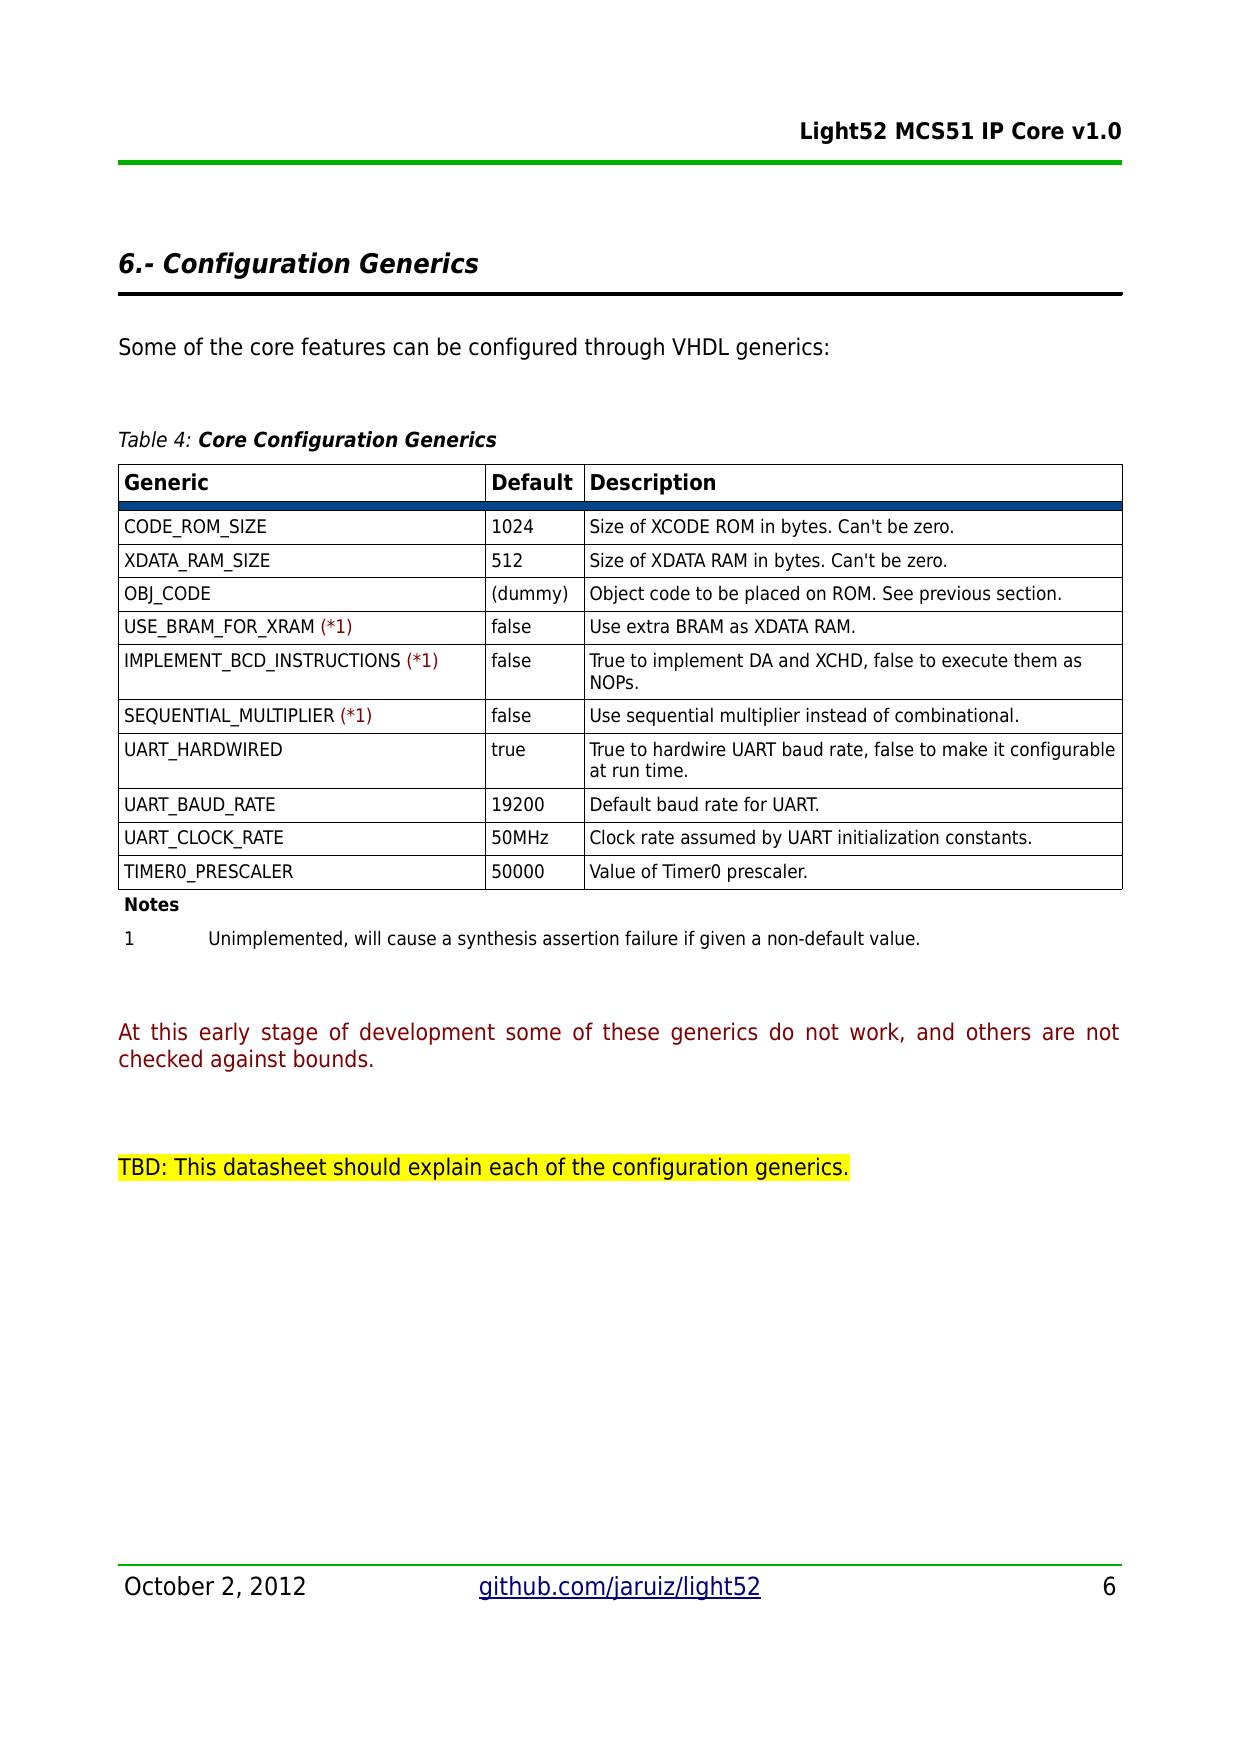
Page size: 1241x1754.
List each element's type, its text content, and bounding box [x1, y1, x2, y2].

table_cell UART_HARDWIRED [119, 734, 485, 788]
table_cell Value of Timer0 prescaler. [585, 856, 1122, 888]
table_cell 50000 [486, 856, 584, 888]
table_cell [119, 502, 1122, 510]
table_cell (dummy) [486, 578, 584, 611]
table_cell 19200 [486, 789, 584, 822]
table_cell OBJ_CODE [119, 578, 485, 611]
table_cell 512 [486, 545, 584, 577]
table_cell Default baud rate for UART. [585, 789, 1122, 822]
table_cell CODE_ROM_SIZE [119, 511, 485, 544]
table_cell Size of XCODE ROM in bytes. Can't be zero. [585, 511, 1122, 544]
table_cell USE_BRAM_FOR_XRAM (*1) [119, 612, 485, 644]
text Table 4: Core Configuration Generics [118, 428, 1122, 452]
table_cell True to hardwire UART baud rate, false to make it configurable at run time. [585, 734, 1122, 788]
table_cell Use extra BRAM as XDATA RAM. [585, 612, 1122, 644]
table_header Notes [118, 890, 202, 922]
table_cell false [486, 645, 584, 699]
table_cell IMPLEMENT_BCD_INSTRUCTIONS (*1) [119, 645, 485, 699]
table_cell true [486, 734, 584, 788]
text At this early stage of development some of these generics do not work, and others are not checked against bounds. [118, 1019, 1122, 1073]
table_header [203, 890, 1122, 922]
table_cell UART_BAUD_RATE [119, 789, 485, 822]
table_cell 1 [118, 922, 202, 955]
text TBD: This datasheet should explain each of the configuration generics. [118, 1154, 1122, 1181]
table_cell 50MHz [486, 823, 584, 855]
table_cell 1024 [486, 511, 584, 544]
table_cell Use sequential multiplier instead of combinational. [585, 700, 1122, 733]
table_header Default [486, 465, 584, 501]
table_cell false [486, 700, 584, 733]
table_header Description [585, 465, 1122, 501]
table_header Generic [119, 465, 485, 501]
table_cell false [486, 612, 584, 644]
table_cell Size of XDATA RAM in bytes. Can't be zero. [585, 545, 1122, 577]
table_cell Object code to be placed on ROM. See previous section. [585, 578, 1122, 611]
table_cell TIMER0_PRESCALER [119, 856, 485, 888]
table_cell Clock rate assumed by UART initialization constants. [585, 823, 1122, 855]
table_cell True to implement DA and XCHD, false to execute them as NOPs. [585, 645, 1122, 699]
subtitle 6.- Configuration Generics [118, 248, 1122, 279]
text Some of the core features can be configured through VHDL generics: [118, 334, 1122, 361]
table_cell SEQUENTIAL_MULTIPLIER (*1) [119, 700, 485, 733]
table_cell UART_CLOCK_RATE [119, 823, 485, 855]
table_cell Unimplemented, will cause a synthesis assertion failure if given a non-default value. [203, 922, 1122, 955]
table_cell XDATA_RAM_SIZE [119, 545, 485, 577]
